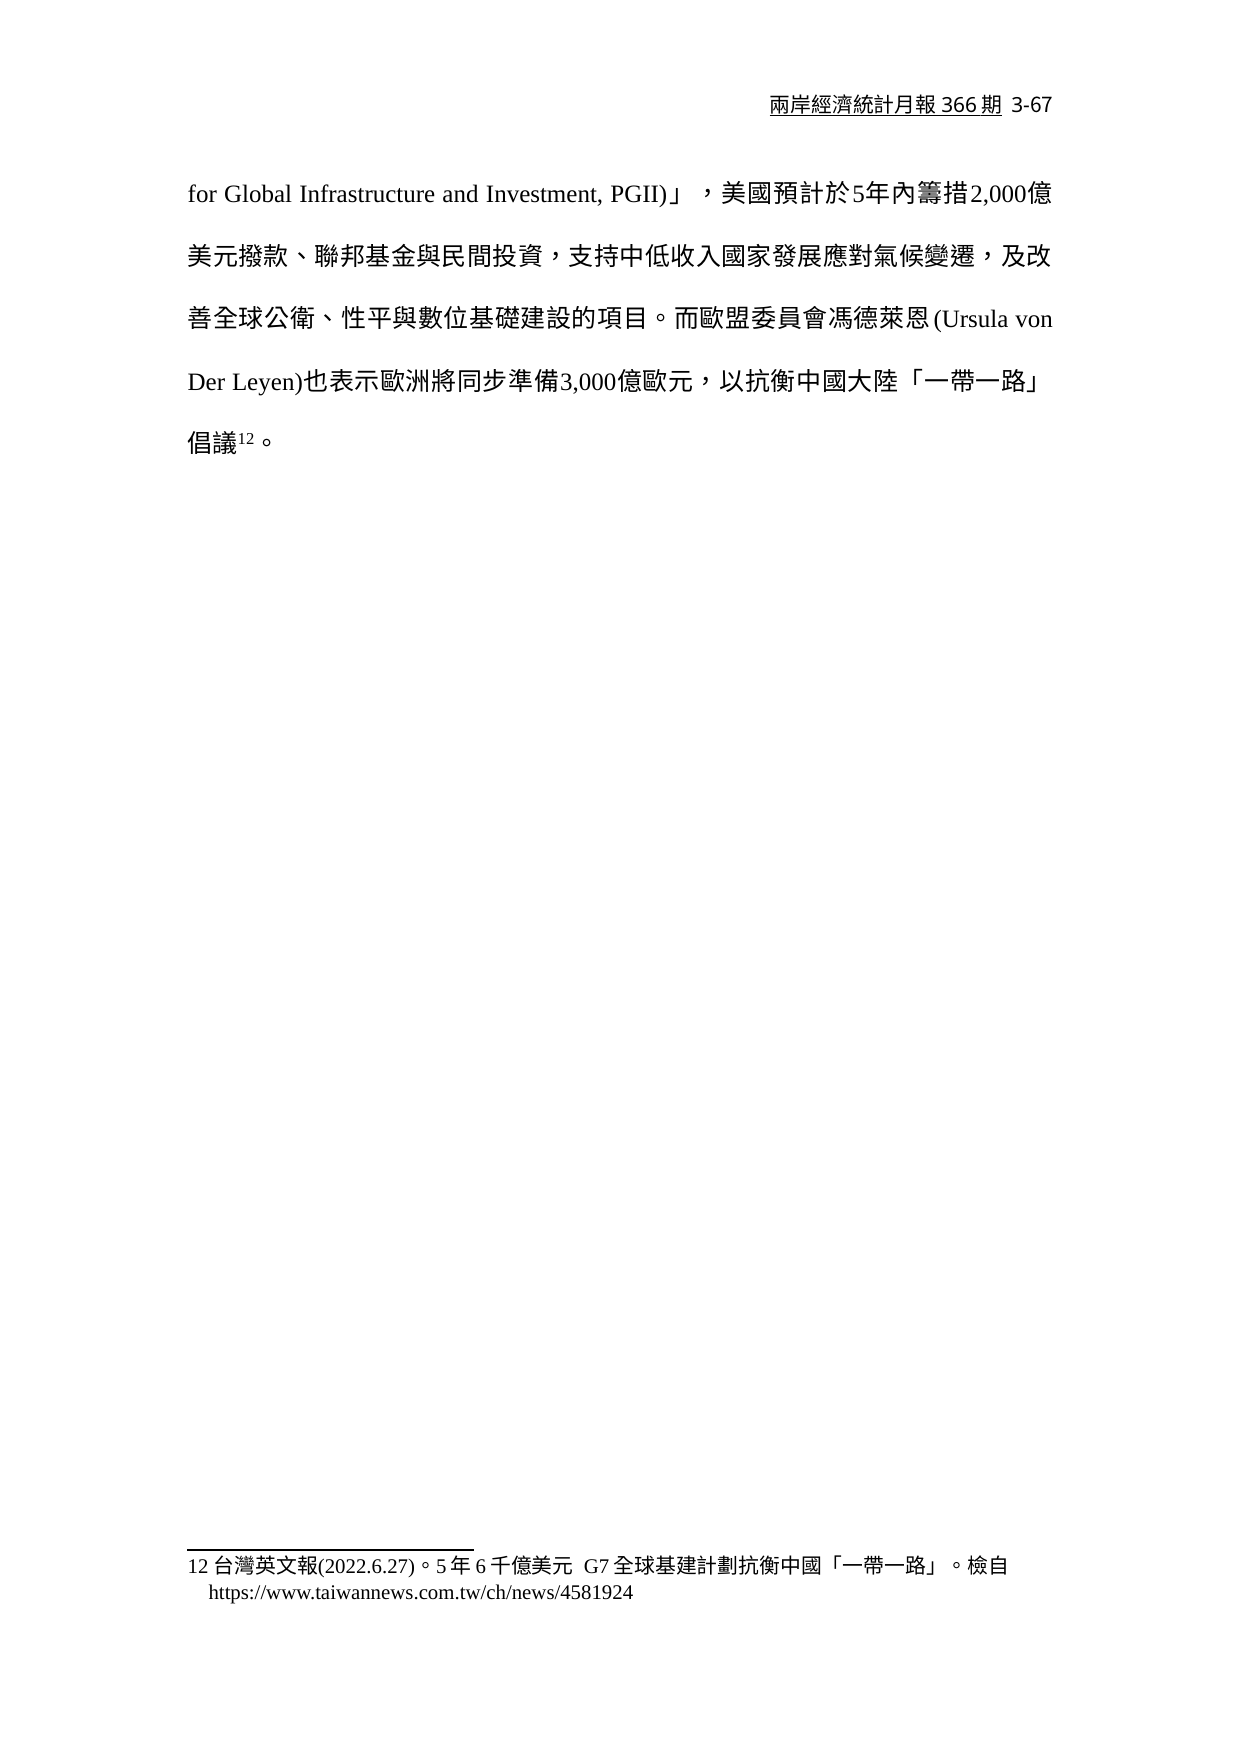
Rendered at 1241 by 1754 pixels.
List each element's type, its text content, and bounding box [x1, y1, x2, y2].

text 台灣英文報(2022.6.27)。5年6千億美元 G7全球基建計劃抗衡中國「一帶一路」。檢自https://www.taiwannews.com.tw/ch/news/4581924 [187, 1550, 1053, 1604]
text for Global Infrastructure and Investment, PGII)」，美國預計於5年內籌措2,000億美元撥款、聯邦基金與民間投資，支持中低收入國家發展應對氣候變遷，及改善全球公衛、性平與數位基礎建設的項目。而歐盟委員會馮德萊恩(Ursula von Der Leyen)也表示歐洲將同步準備3,000億歐元，以抗衡中國大陸「一帶一路」倡議。 [187, 150, 1053, 462]
